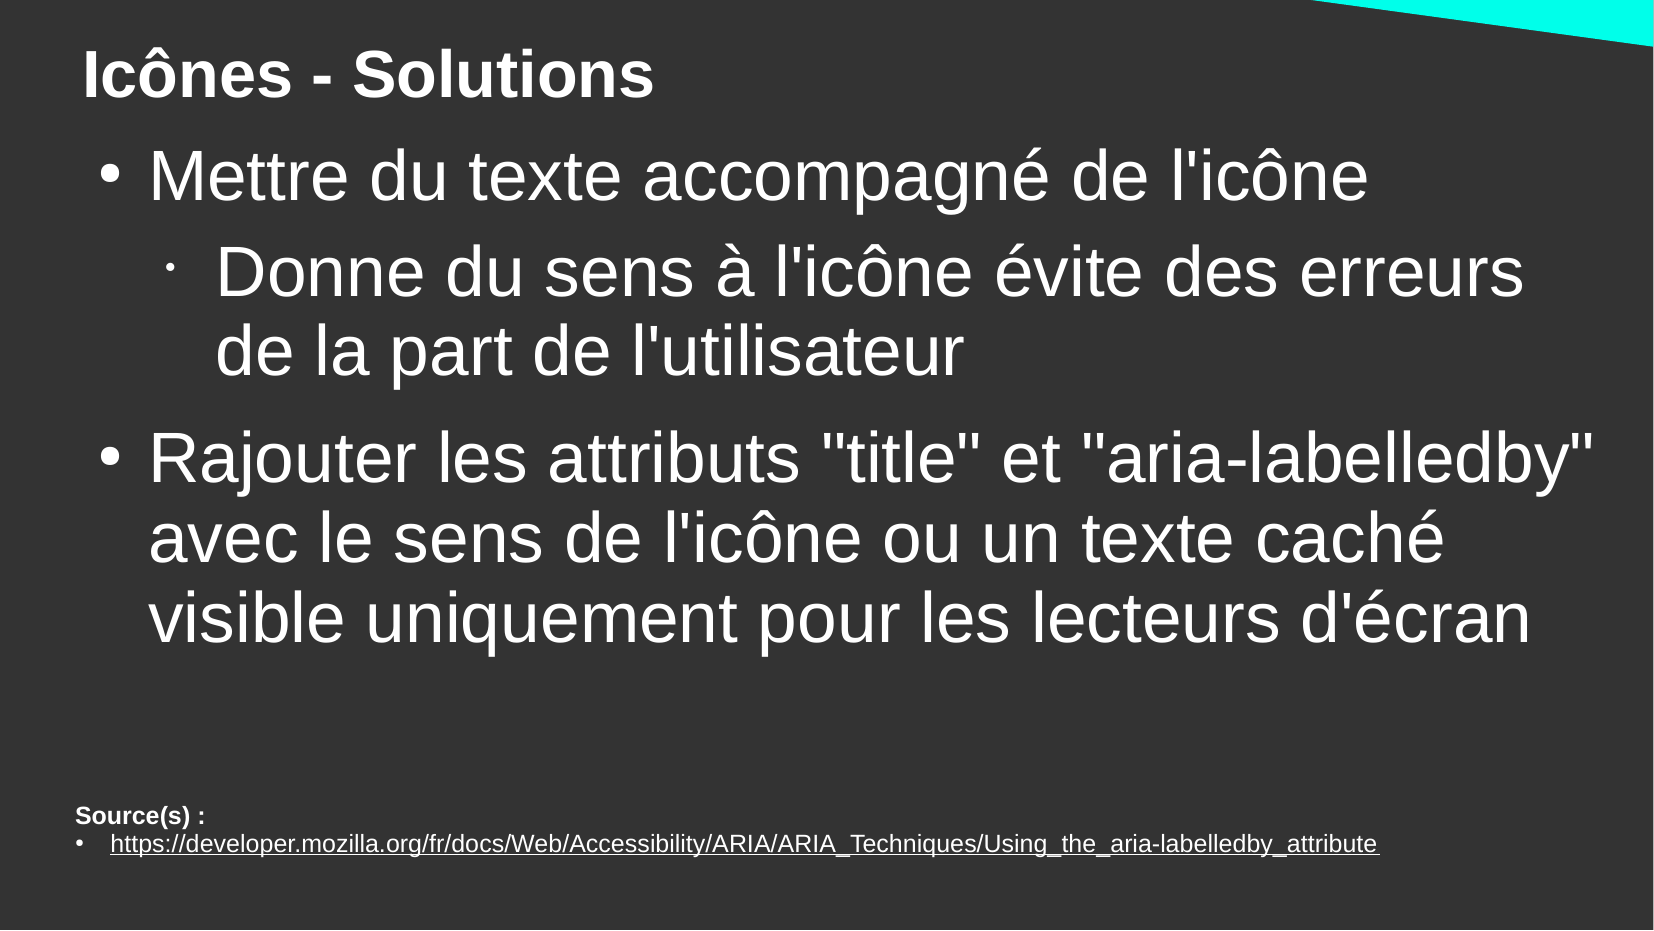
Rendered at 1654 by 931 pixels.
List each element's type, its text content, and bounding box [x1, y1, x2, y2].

title Icônes - Solutions [82, 37, 1571, 114]
text_box Source(s) : https://developer.mozilla.org/fr/docs/Web/Accessibility/ARIA/ARIA_Techniques/Using_the_aria-labelledby_attribute [60, 794, 1546, 931]
list Mettre du texte accompagné de l'icône Donne du sens à l'icône évite des erreurs de la part de l'utilisateur Rajouter les attributs "title" et "aria-labelledby" avec le sens de l'icône ou un texte caché visible uniquement pour les lecteurs d'écran [80, 135, 1620, 709]
text_box [1311, 0, 1654, 47]
